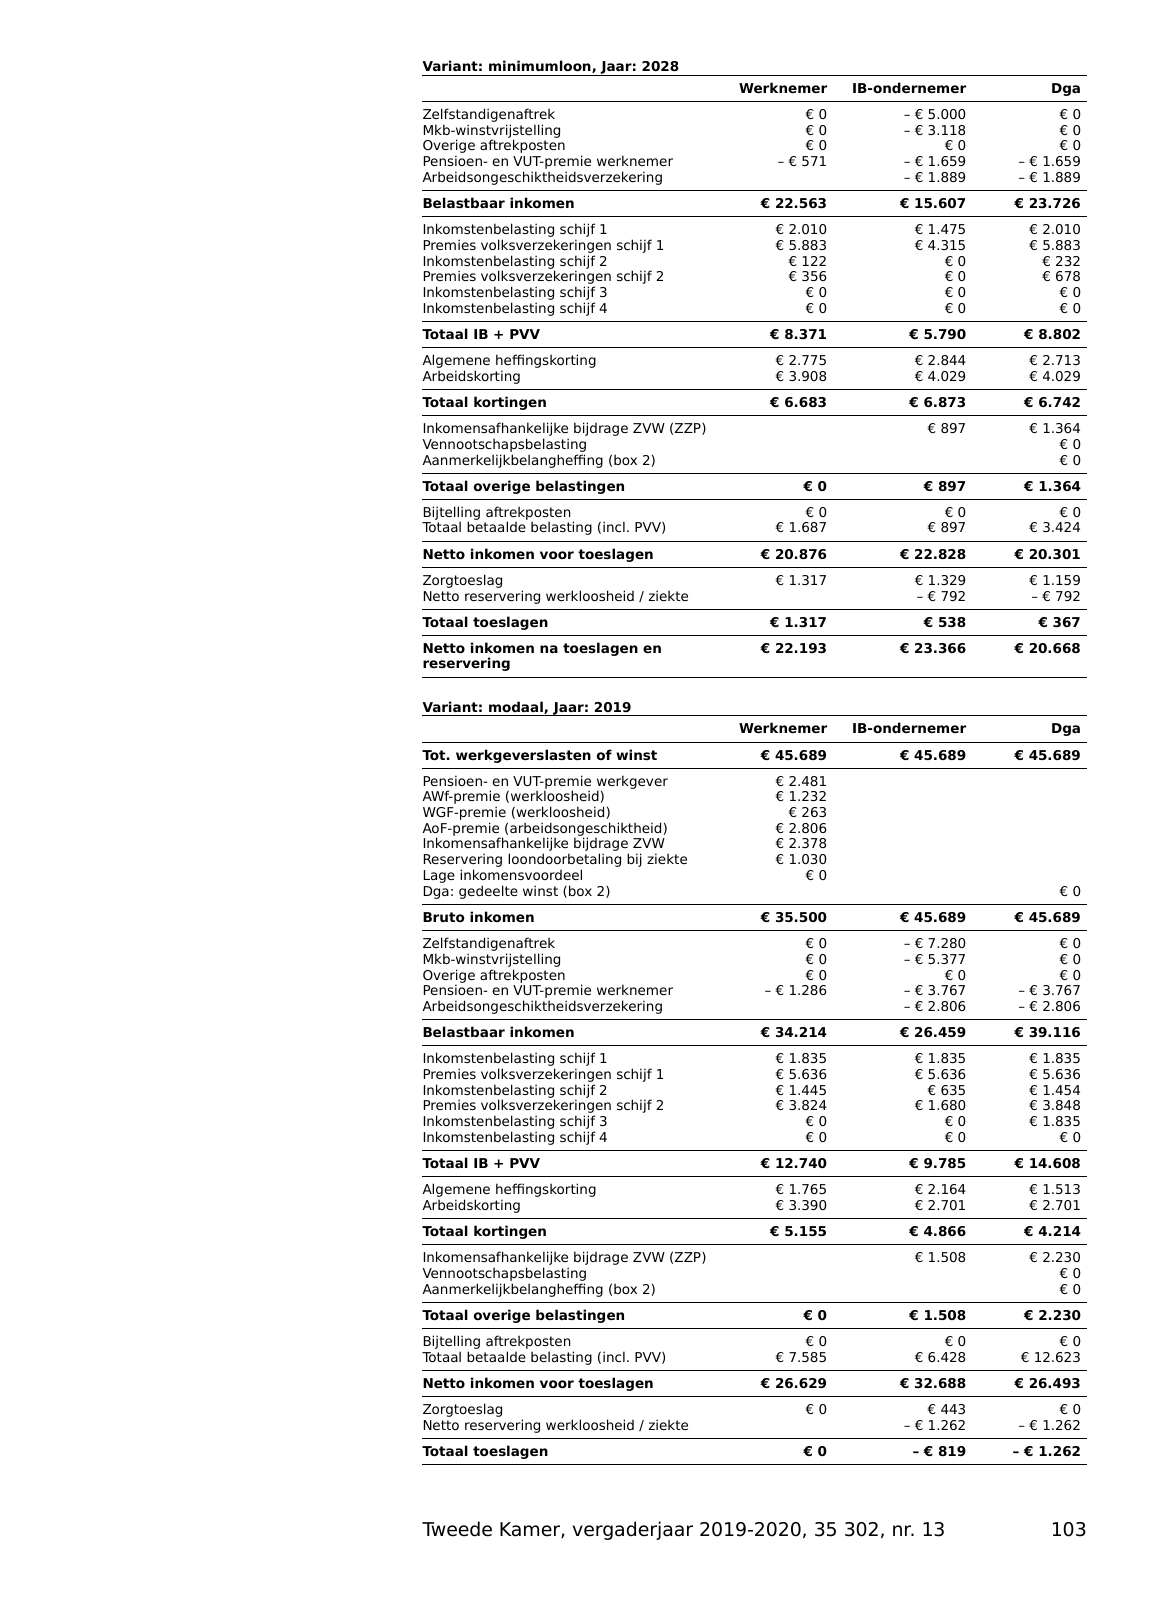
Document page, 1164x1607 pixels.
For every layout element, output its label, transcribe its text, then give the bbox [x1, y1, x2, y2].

table_cell Totaal overige belastingen [422, 474, 729, 499]
table_cell € 0 [729, 301, 833, 321]
table_cell € 0 [729, 868, 833, 883]
table_cell € 45.689 [972, 743, 1087, 768]
table_cell Zelfstandigenaftrek [422, 931, 729, 952]
table_cell € 443 [833, 1397, 972, 1417]
table_cell € 3.390 [729, 1198, 833, 1218]
table_cell Premies volksverzekeringen schijf 2 [422, 269, 729, 285]
table_cell € 0 [729, 931, 833, 952]
table_cell Totaal IB + PVV [422, 1151, 729, 1176]
table_cell € 4.029 [972, 369, 1087, 389]
table_header Variant: minimumloon, Jaar: 2028 [422, 59, 1087, 75]
table_cell [729, 1281, 833, 1302]
table_cell Dga [972, 716, 1087, 742]
table_cell Premies volksverzekeringen schijf 1 [422, 238, 729, 253]
table_cell € 2.775 [729, 348, 833, 368]
table_cell € 3.908 [729, 369, 833, 389]
table_cell Belastbaar inkomen [422, 191, 729, 216]
table_cell € 39.116 [972, 1020, 1087, 1045]
table_cell Pensioen- en VUT-premie werknemer [422, 983, 729, 999]
table_cell – € 2.806 [972, 999, 1087, 1019]
table_cell Zorgtoeslag [422, 1397, 729, 1417]
table_cell [972, 821, 1087, 836]
table_cell € 0 [729, 1397, 833, 1417]
table_cell [833, 884, 972, 904]
table_cell € 2.378 [729, 836, 833, 852]
table_cell Totaal IB + PVV [422, 322, 729, 347]
table_cell € 122 [729, 253, 833, 269]
table_cell € 8.802 [972, 322, 1087, 347]
table_cell € 897 [833, 474, 972, 499]
table_header Variant: modaal, Jaar: 2019 [422, 700, 1087, 715]
table_cell € 1.030 [729, 852, 833, 868]
table_cell € 45.689 [972, 905, 1087, 930]
table_cell Totaal betaalde belasting (incl. PVV) [422, 1350, 729, 1370]
table_cell € 1.364 [972, 416, 1087, 437]
table_cell € 1.475 [833, 217, 972, 238]
table_cell Bruto inkomen [422, 905, 729, 930]
table_cell Totaal betaalde belasting (incl. PVV) [422, 520, 729, 541]
table_cell € 0 [972, 1281, 1087, 1302]
table_cell € 5.636 [972, 1067, 1087, 1082]
table_cell € 635 [833, 1083, 972, 1098]
table_cell – € 3.767 [833, 983, 972, 999]
table_cell [833, 1281, 972, 1302]
table_cell [972, 769, 1087, 789]
table_cell € 5.883 [972, 238, 1087, 253]
table_cell [833, 852, 972, 868]
table_cell € 0 [729, 102, 833, 122]
table_cell – € 1.286 [729, 983, 833, 999]
table_cell Inkomensafhankelijke bijdrage ZVW (ZZP) [422, 416, 729, 437]
table_cell [833, 452, 972, 473]
table_cell IB-ondernemer [833, 76, 972, 101]
table_cell IB-ondernemer [833, 716, 972, 742]
table_cell € 0 [729, 500, 833, 520]
table_cell € 0 [833, 1114, 972, 1130]
table_cell € 9.785 [833, 1151, 972, 1176]
table_cell € 0 [972, 138, 1087, 154]
table_cell € 22.193 [729, 636, 833, 677]
table_cell [729, 588, 833, 609]
table_cell Overige aftrekposten [422, 138, 729, 154]
table_cell [833, 868, 972, 883]
table_cell € 1.454 [972, 1083, 1087, 1098]
table_cell € 1.680 [833, 1098, 972, 1114]
table_cell € 12.740 [729, 1151, 833, 1176]
table_cell € 5.790 [833, 322, 972, 347]
table_cell € 356 [729, 269, 833, 285]
table_cell € 0 [972, 437, 1087, 452]
table_cell € 0 [729, 967, 833, 983]
table_cell € 0 [729, 1130, 833, 1150]
table_cell € 367 [972, 610, 1087, 635]
table_cell € 5.636 [833, 1067, 972, 1082]
table_cell – € 1.262 [833, 1418, 972, 1438]
table_cell Bijtelling aftrekposten [422, 1329, 729, 1349]
table_cell € 2.806 [729, 821, 833, 836]
table_cell € 4.866 [833, 1219, 972, 1244]
table_cell Aanmerkelijkbelangheffing (box 2) [422, 452, 729, 473]
table_cell € 1.835 [972, 1046, 1087, 1067]
table_cell [833, 789, 972, 805]
table_cell Netto inkomen na toeslagen en reservering [422, 636, 729, 677]
table_cell € 1.687 [729, 520, 833, 541]
table_cell [972, 852, 1087, 868]
table_cell – € 3.118 [833, 123, 972, 138]
table_cell € 22.563 [729, 191, 833, 216]
table_cell [972, 836, 1087, 852]
table_cell € 0 [729, 1439, 833, 1464]
table_cell € 8.371 [729, 322, 833, 347]
table_cell Inkomstenbelasting schijf 1 [422, 1046, 729, 1067]
table_cell € 7.585 [729, 1350, 833, 1370]
table_cell € 22.828 [833, 542, 972, 567]
table_cell [422, 76, 729, 101]
table_cell Dga [972, 76, 1087, 101]
table_cell € 4.315 [833, 238, 972, 253]
table_cell € 0 [972, 123, 1087, 138]
table_cell € 0 [972, 952, 1087, 967]
table_cell € 0 [972, 1329, 1087, 1349]
table_cell Mkb-winstvrijstelling [422, 952, 729, 967]
table_cell € 0 [972, 1397, 1087, 1417]
table_cell € 5.636 [729, 1067, 833, 1082]
table_cell € 3.424 [972, 520, 1087, 541]
table_cell € 0 [729, 474, 833, 499]
table_cell WGF-premie (werkloosheid) [422, 805, 729, 821]
table_cell [729, 452, 833, 473]
table_cell € 2.844 [833, 348, 972, 368]
table_cell € 6.742 [972, 390, 1087, 415]
table_cell Zorgtoeslag [422, 568, 729, 588]
table_cell € 0 [729, 138, 833, 154]
table_cell € 2.010 [972, 217, 1087, 238]
table_cell € 538 [833, 610, 972, 635]
table_cell € 2.701 [972, 1198, 1087, 1218]
table_cell Overige aftrekposten [422, 967, 729, 983]
table_cell € 0 [972, 967, 1087, 983]
table_cell – € 1.659 [972, 154, 1087, 169]
table_cell € 1.364 [972, 474, 1087, 499]
table_cell [729, 999, 833, 1019]
table_cell € 678 [972, 269, 1087, 285]
table_cell € 1.159 [972, 568, 1087, 588]
table_cell € 897 [833, 416, 972, 437]
table_cell € 1.317 [729, 610, 833, 635]
table_cell [833, 821, 972, 836]
table_cell – € 7.280 [833, 931, 972, 952]
table_cell € 45.689 [729, 743, 833, 768]
table_cell € 0 [729, 1329, 833, 1349]
table_cell Totaal toeslagen [422, 610, 729, 635]
table_cell Werknemer [729, 716, 833, 742]
table_cell € 1.445 [729, 1083, 833, 1098]
table_cell [833, 437, 972, 452]
table_cell Totaal toeslagen [422, 1439, 729, 1464]
table_cell – € 3.767 [972, 983, 1087, 999]
table_cell € 0 [972, 500, 1087, 520]
table_cell € 0 [729, 952, 833, 967]
table_cell € 6.873 [833, 390, 972, 415]
table_cell Vennootschapsbelasting [422, 1266, 729, 1281]
table_cell € 3.848 [972, 1098, 1087, 1114]
table_cell Arbeidsongeschiktheidsverzekering [422, 170, 729, 190]
table_cell € 0 [833, 301, 972, 321]
table_cell € 34.214 [729, 1020, 833, 1045]
table_cell € 1.508 [833, 1303, 972, 1328]
table_cell Inkomstenbelasting schijf 1 [422, 217, 729, 238]
table_cell Belastbaar inkomen [422, 1020, 729, 1045]
table_cell € 897 [833, 520, 972, 541]
table_cell Zelfstandigenaftrek [422, 102, 729, 122]
table_cell € 0 [833, 269, 972, 285]
table_cell Netto inkomen voor toeslagen [422, 1371, 729, 1396]
table_cell [729, 416, 833, 437]
table_cell € 23.726 [972, 191, 1087, 216]
table_cell € 2.481 [729, 769, 833, 789]
table_cell € 0 [729, 1114, 833, 1130]
table_cell – € 792 [833, 588, 972, 609]
table_cell € 1.765 [729, 1177, 833, 1198]
table_cell Totaal kortingen [422, 1219, 729, 1244]
table_cell Arbeidskorting [422, 369, 729, 389]
table_cell Werknemer [729, 76, 833, 101]
table_cell Aanmerkelijkbelangheffing (box 2) [422, 1281, 729, 1302]
table_cell – € 1.889 [972, 170, 1087, 190]
table_cell € 1.835 [729, 1046, 833, 1067]
table_cell € 35.500 [729, 905, 833, 930]
table_cell € 1.317 [729, 568, 833, 588]
table_cell Netto inkomen voor toeslagen [422, 542, 729, 567]
table_cell AWf-premie (werkloosheid) [422, 789, 729, 805]
table_cell [729, 1266, 833, 1281]
table_cell € 2.230 [972, 1245, 1087, 1266]
table_cell Mkb-winstvrijstelling [422, 123, 729, 138]
table_cell € 0 [729, 123, 833, 138]
table_cell € 0 [833, 138, 972, 154]
table_cell € 0 [833, 253, 972, 269]
table_cell – € 1.659 [833, 154, 972, 169]
table_cell € 12.623 [972, 1350, 1087, 1370]
table_cell [972, 805, 1087, 821]
table_cell Lage inkomensvoordeel [422, 868, 729, 883]
table_cell Inkomstenbelasting schijf 2 [422, 1083, 729, 1098]
table_cell € 26.459 [833, 1020, 972, 1045]
table_cell Pensioen- en VUT-premie werknemer [422, 154, 729, 169]
table_cell € 4.029 [833, 369, 972, 389]
table_cell € 1.835 [972, 1114, 1087, 1130]
table_cell € 0 [833, 967, 972, 983]
table_cell € 2.701 [833, 1198, 972, 1218]
table_cell € 26.493 [972, 1371, 1087, 1396]
table_cell Algemene heffingskorting [422, 1177, 729, 1198]
table_cell € 4.214 [972, 1219, 1087, 1244]
table_cell € 1.329 [833, 568, 972, 588]
table_cell Reservering loondoorbetaling bij ziekte [422, 852, 729, 868]
table_cell € 3.824 [729, 1098, 833, 1114]
table_cell [833, 769, 972, 789]
table_cell € 0 [972, 301, 1087, 321]
table_cell € 0 [972, 1266, 1087, 1281]
table_cell – € 2.806 [833, 999, 972, 1019]
table_cell Netto reservering werkloosheid / ziekte [422, 1418, 729, 1438]
table_cell [972, 868, 1087, 883]
table_cell € 23.366 [833, 636, 972, 677]
table_cell € 0 [729, 285, 833, 301]
table_cell Dga: gedeelte winst (box 2) [422, 884, 729, 904]
table_cell Vennootschapsbelasting [422, 437, 729, 452]
table_cell € 0 [972, 931, 1087, 952]
table_cell [729, 1418, 833, 1438]
table_cell € 6.683 [729, 390, 833, 415]
table_cell [972, 789, 1087, 805]
table_cell Totaal kortingen [422, 390, 729, 415]
table_cell € 0 [729, 1303, 833, 1328]
table_cell [422, 716, 729, 742]
table_cell € 26.629 [729, 1371, 833, 1396]
table_cell Algemene heffingskorting [422, 348, 729, 368]
table_cell – € 1.889 [833, 170, 972, 190]
table_cell Arbeidskorting [422, 1198, 729, 1218]
table_cell [729, 437, 833, 452]
table_cell € 32.688 [833, 1371, 972, 1396]
table_cell – € 5.000 [833, 102, 972, 122]
table_cell € 2.164 [833, 1177, 972, 1198]
table_cell Inkomstenbelasting schijf 3 [422, 285, 729, 301]
table_cell € 0 [833, 500, 972, 520]
table_cell € 15.607 [833, 191, 972, 216]
table_cell Premies volksverzekeringen schijf 1 [422, 1067, 729, 1082]
table_cell € 1.232 [729, 789, 833, 805]
table_cell – € 1.262 [972, 1418, 1087, 1438]
table_cell € 45.689 [833, 743, 972, 768]
table_cell € 20.668 [972, 636, 1087, 677]
table_cell – € 819 [833, 1439, 972, 1464]
table_cell – € 792 [972, 588, 1087, 609]
table_cell Inkomstenbelasting schijf 4 [422, 1130, 729, 1150]
table_cell € 0 [972, 1130, 1087, 1150]
table_cell € 2.713 [972, 348, 1087, 368]
table_cell € 1.513 [972, 1177, 1087, 1198]
table_cell € 0 [833, 1329, 972, 1349]
table_cell € 232 [972, 253, 1087, 269]
table_cell [833, 805, 972, 821]
table_cell – € 571 [729, 154, 833, 169]
table_cell [833, 1266, 972, 1281]
table_cell Totaal overige belastingen [422, 1303, 729, 1328]
table_cell [729, 884, 833, 904]
table_cell Premies volksverzekeringen schijf 2 [422, 1098, 729, 1114]
table_cell € 0 [972, 285, 1087, 301]
table_cell € 45.689 [833, 905, 972, 930]
table_cell € 0 [972, 102, 1087, 122]
table_cell € 0 [972, 452, 1087, 473]
table_cell Netto reservering werkloosheid / ziekte [422, 588, 729, 609]
table_cell € 20.876 [729, 542, 833, 567]
table_cell € 6.428 [833, 1350, 972, 1370]
table_cell € 1.835 [833, 1046, 972, 1067]
table_cell Pensioen- en VUT-premie werkgever [422, 769, 729, 789]
table_cell [729, 1245, 833, 1266]
table_cell Arbeidsongeschiktheidsverzekering [422, 999, 729, 1019]
table_cell Inkomensafhankelijke bijdrage ZVW (ZZP) [422, 1245, 729, 1266]
table_cell € 2.010 [729, 217, 833, 238]
table_cell € 2.230 [972, 1303, 1087, 1328]
table_cell Inkomstenbelasting schijf 2 [422, 253, 729, 269]
table_cell AoF-premie (arbeidsongeschiktheid) [422, 821, 729, 836]
table_cell € 1.508 [833, 1245, 972, 1266]
table_cell € 5.155 [729, 1219, 833, 1244]
table_cell € 0 [833, 285, 972, 301]
table_cell € 0 [972, 884, 1087, 904]
table_cell Inkomstenbelasting schijf 4 [422, 301, 729, 321]
table_cell [729, 170, 833, 190]
table_cell – € 5.377 [833, 952, 972, 967]
table_cell € 0 [833, 1130, 972, 1150]
table_cell – € 1.262 [972, 1439, 1087, 1464]
table_cell [833, 836, 972, 852]
table_cell € 263 [729, 805, 833, 821]
table_cell Inkomstenbelasting schijf 3 [422, 1114, 729, 1130]
table_cell € 14.608 [972, 1151, 1087, 1176]
table_cell Tot. werkgeverslasten of winst [422, 743, 729, 768]
table_cell € 20.301 [972, 542, 1087, 567]
table_cell Inkomensafhankelijke bijdrage ZVW [422, 836, 729, 852]
table_cell Bijtelling aftrekposten [422, 500, 729, 520]
table_cell € 5.883 [729, 238, 833, 253]
